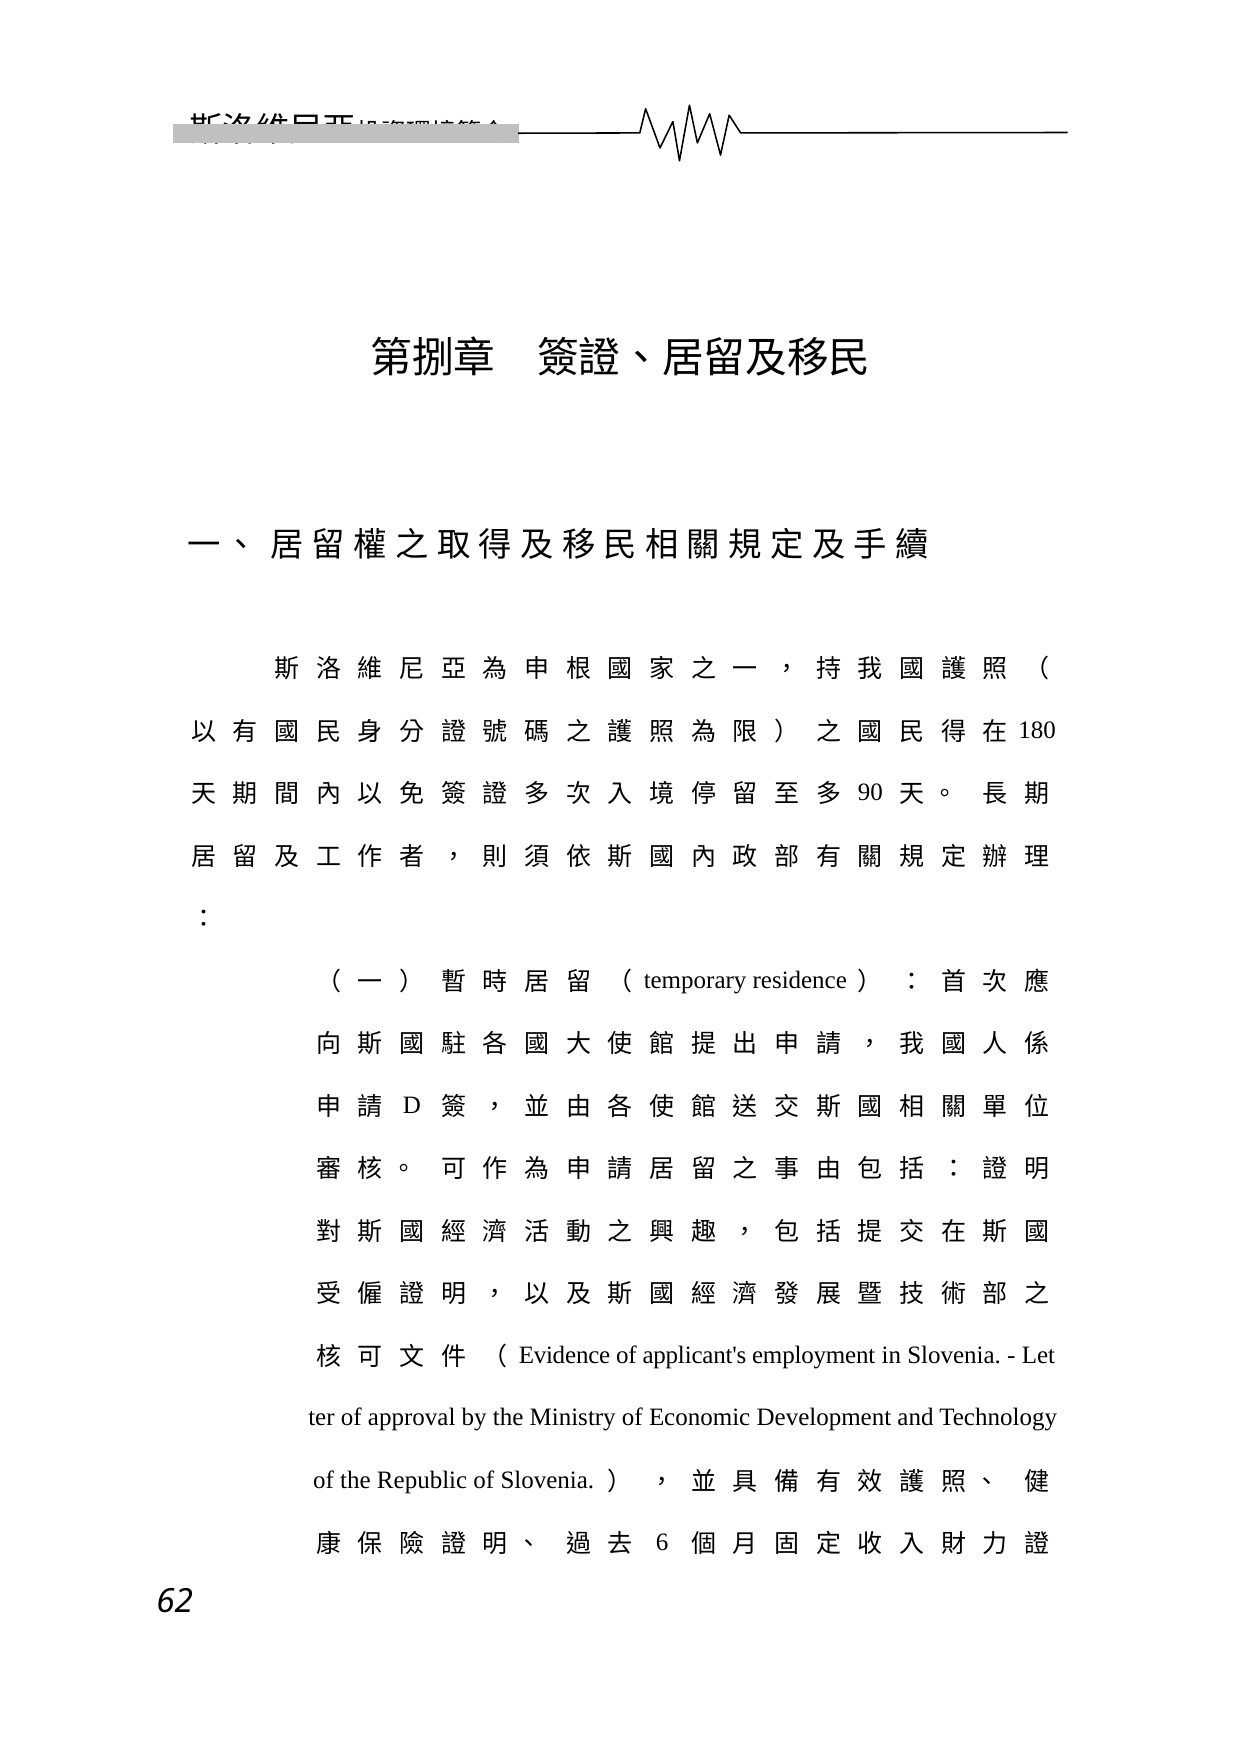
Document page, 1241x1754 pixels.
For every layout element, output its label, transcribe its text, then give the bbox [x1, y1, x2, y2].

text （一）暫時居留（temporary residence）：首次應向斯國駐各國大使館提出申請，我國人係申請D簽，並由各使館送交斯國相關單位審核。可作為申請居留之事由包括：證明對斯國經濟活動之興趣，包括提交在斯國受僱證明，以及斯國經濟發展暨技術部之核可文件（Evidence of applicant's employment in Slovenia. - Letter of approval by the Ministry of Economic Development and Technology of the Republic of Slovenia.），並具備有效護照、健康保險證明、過去6個月固定收入財力證 [281, 938, 1058, 1563]
text 第捌章 簽證、居留及移民 [183, 313, 1058, 375]
text 一、居留權之取得及移民相關規定及手續 [183, 500, 1058, 563]
text 斯洛維尼亞為申根國家之一，持我國護照（以有國民身分證號碼之護照為限）之國民得在180天期間內以免簽證多次入境停留至多90天。長期居留及工作者，則須依斯國內政部有關規定辦理： [183, 625, 1058, 938]
